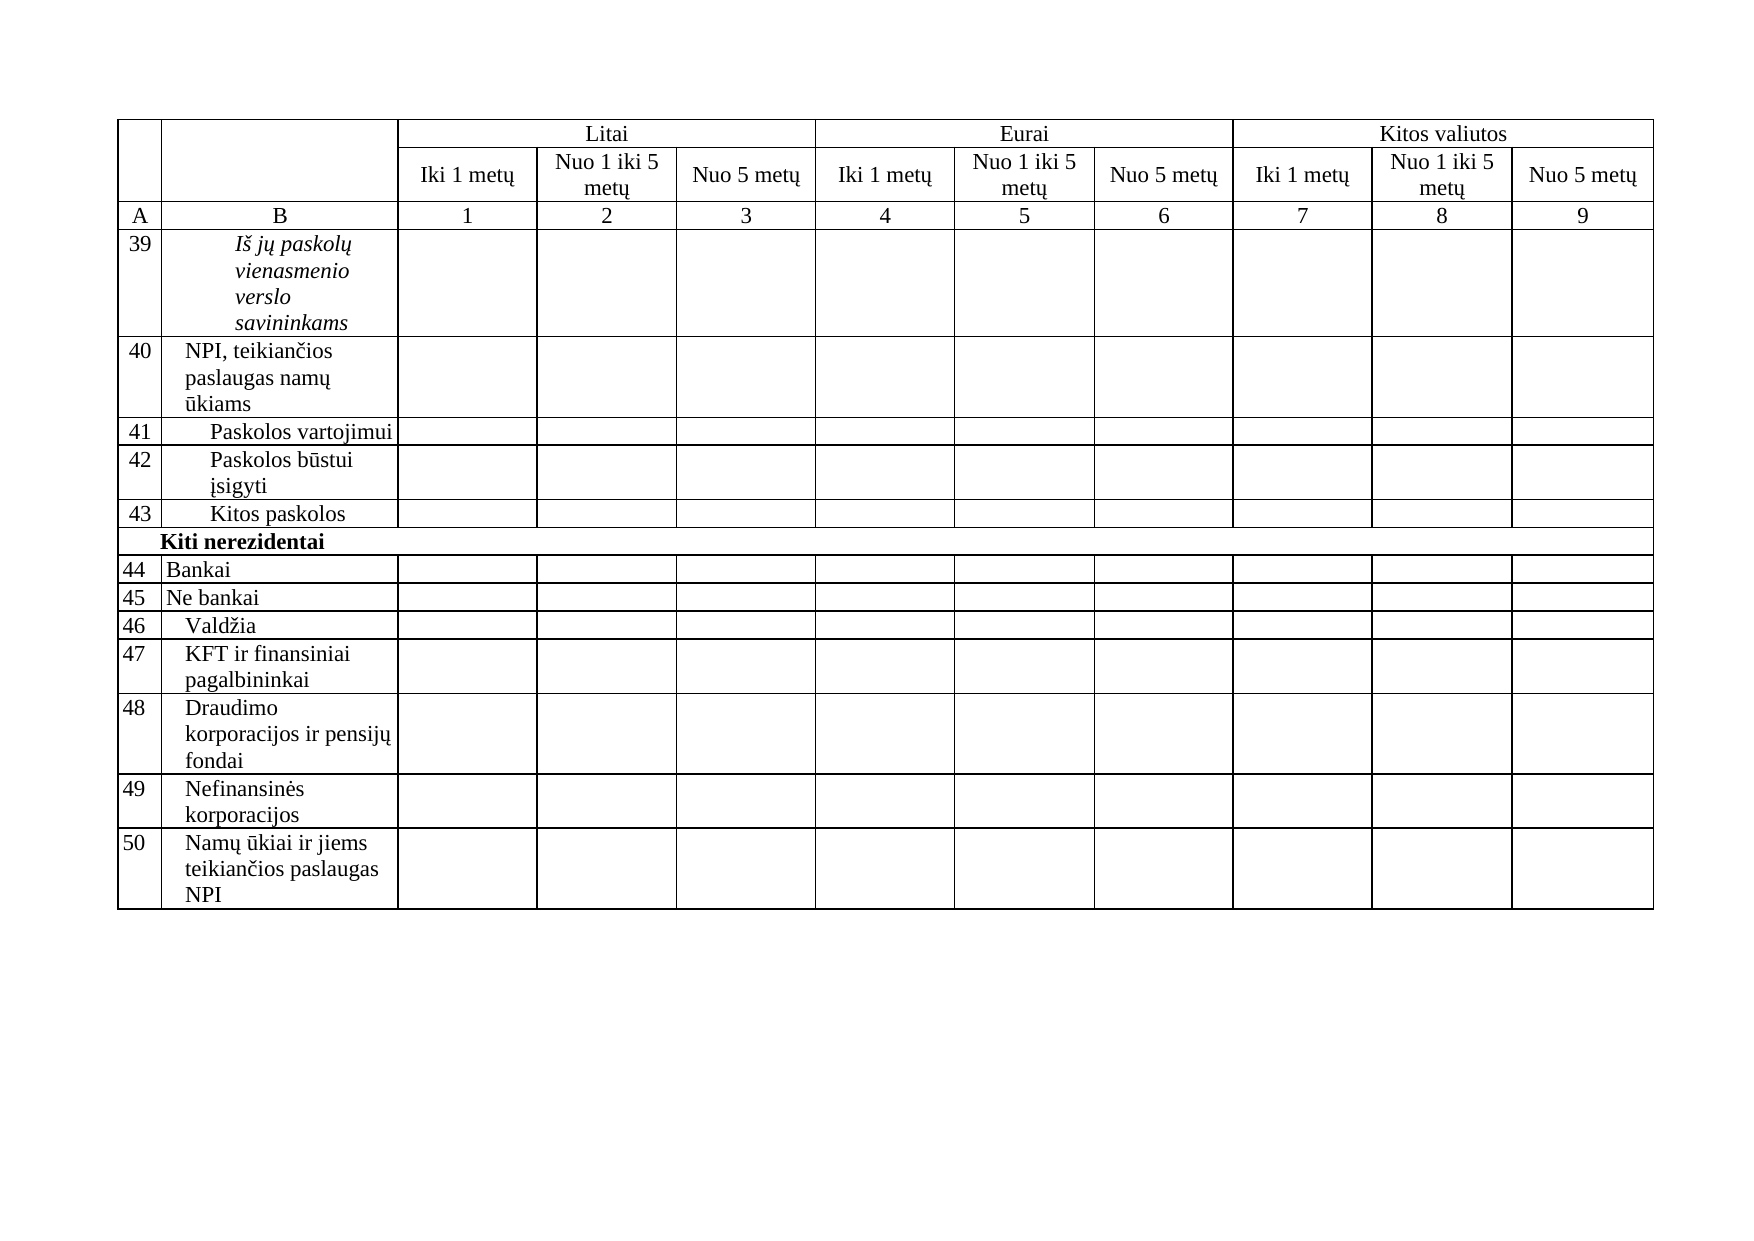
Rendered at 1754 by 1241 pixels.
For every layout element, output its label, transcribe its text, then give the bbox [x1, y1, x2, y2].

table_cell Iki 1 metų [399, 148, 536, 201]
table_cell [1513, 556, 1653, 582]
table_cell 40 [119, 337, 161, 416]
table_cell [955, 694, 1094, 773]
table_cell Nuo 1 iki 5 metų [538, 148, 676, 201]
table_cell [1513, 640, 1653, 692]
table_cell [399, 556, 536, 582]
table_cell [1095, 337, 1232, 416]
table_cell [538, 230, 676, 336]
table_cell [677, 556, 815, 582]
table_cell [816, 775, 954, 827]
table_cell KFT ir finansiniai pagalbininkai [162, 640, 397, 692]
table_cell Paskolos būstui įsigyti [162, 446, 397, 498]
table_cell [677, 584, 815, 610]
table_cell [399, 694, 536, 773]
table_cell [1234, 640, 1371, 692]
table_cell [538, 584, 676, 610]
table_cell [1095, 446, 1232, 498]
table_cell 3 [677, 202, 815, 229]
table_cell [399, 418, 536, 444]
table_cell [955, 584, 1094, 610]
table_cell [1095, 418, 1232, 444]
table_cell [1234, 584, 1371, 610]
table_cell 7 [1234, 202, 1371, 229]
table_header [119, 120, 161, 201]
table_cell 42 [119, 446, 161, 498]
table_cell [399, 612, 536, 638]
table_cell Draudimo korporacijos ir pensijų fondai [162, 694, 397, 773]
table_cell [1095, 694, 1232, 773]
table_header [162, 120, 397, 201]
table_cell 47 [119, 640, 161, 692]
table_cell [1095, 829, 1232, 908]
table_cell Iki 1 metų [816, 148, 954, 201]
table_cell 44 [119, 556, 161, 582]
table_cell Namų ūkiai ir jiems teikiančios paslaugas NPI [162, 829, 397, 908]
table_header Eurai [816, 120, 1232, 147]
table_cell [538, 694, 676, 773]
table_cell [1095, 640, 1232, 692]
table_cell 41 [119, 418, 161, 444]
table_cell [1373, 500, 1511, 526]
table_cell [399, 640, 536, 692]
table_cell [399, 230, 536, 336]
table_cell [538, 337, 676, 416]
table_cell 48 [119, 694, 161, 773]
table_cell [1373, 584, 1511, 610]
table_cell [955, 500, 1094, 526]
table_cell [538, 556, 676, 582]
table_cell [1373, 418, 1511, 444]
table_cell NPI, teikiančios paslaugas namų ūkiams [162, 337, 397, 416]
table_cell [399, 337, 536, 416]
table_cell Nuo 5 metų [1513, 148, 1653, 201]
table_cell [955, 612, 1094, 638]
table_header Kitos valiutos [1234, 120, 1653, 147]
table_cell [1373, 775, 1511, 827]
table_cell [399, 829, 536, 908]
table_cell [677, 775, 815, 827]
table_cell 8 [1373, 202, 1511, 229]
table_cell Valdžia [162, 612, 397, 638]
table_cell [677, 230, 815, 336]
table_cell [1234, 337, 1371, 416]
table_cell [1513, 337, 1653, 416]
table_cell [1373, 612, 1511, 638]
table_cell [1234, 230, 1371, 336]
table_cell [1234, 829, 1371, 908]
table_cell [677, 446, 815, 498]
table_cell Nuo 5 metų [677, 148, 815, 201]
table_cell [677, 694, 815, 773]
table_cell [816, 694, 954, 773]
table_cell [955, 418, 1094, 444]
table_cell [1513, 829, 1653, 908]
table_cell [399, 446, 536, 498]
table_cell [1373, 694, 1511, 773]
table_cell [677, 612, 815, 638]
table_cell [677, 500, 815, 526]
table_cell Bankai [162, 556, 397, 582]
table_cell [1373, 640, 1511, 692]
table_cell [677, 418, 815, 444]
table_cell Kiti nerezidentai [119, 528, 1653, 554]
table_cell [1234, 446, 1371, 498]
table_cell [816, 446, 954, 498]
table_cell [1234, 500, 1371, 526]
table_cell [955, 829, 1094, 908]
table_cell [1373, 337, 1511, 416]
table_cell [1513, 584, 1653, 610]
table_cell [1234, 556, 1371, 582]
table_cell [1234, 418, 1371, 444]
table_cell [538, 446, 676, 498]
table_cell [1513, 612, 1653, 638]
table_cell [1234, 694, 1371, 773]
table_cell [1513, 775, 1653, 827]
table_cell [1095, 612, 1232, 638]
table_cell [1095, 775, 1232, 827]
table_cell 1 [399, 202, 536, 229]
table_cell [1234, 775, 1371, 827]
table_cell 6 [1095, 202, 1232, 229]
table_cell [538, 829, 676, 908]
table_cell [1513, 694, 1653, 773]
table_cell [1513, 230, 1653, 336]
table_cell 9 [1513, 202, 1653, 229]
table_cell [955, 775, 1094, 827]
table_cell [538, 640, 676, 692]
table_cell [955, 446, 1094, 498]
table_cell [816, 230, 954, 336]
table_cell [955, 337, 1094, 416]
table_cell [538, 775, 676, 827]
table_cell Paskolos vartojimui [162, 418, 397, 444]
table_cell [816, 418, 954, 444]
table_cell [955, 640, 1094, 692]
table_cell Kitos paskolos [162, 500, 397, 526]
table_cell [816, 556, 954, 582]
table_header Litai [399, 120, 815, 147]
table_cell [955, 556, 1094, 582]
table_cell [677, 640, 815, 692]
table_cell 2 [538, 202, 676, 229]
table_cell Nuo 1 iki 5 metų [955, 148, 1094, 201]
table_cell [955, 230, 1094, 336]
table_cell [538, 500, 676, 526]
table_cell [538, 612, 676, 638]
table_cell Iš jų paskolų vienasmenio verslo savininkams [162, 230, 397, 336]
table_cell [399, 775, 536, 827]
table_cell Nefinansinės korporacijos [162, 775, 397, 827]
table_cell [1513, 500, 1653, 526]
table_cell [816, 612, 954, 638]
table_cell [399, 584, 536, 610]
table_cell [677, 337, 815, 416]
table_cell 4 [816, 202, 954, 229]
table_cell [1513, 418, 1653, 444]
table_cell A [119, 202, 161, 229]
table_cell 43 [119, 500, 161, 526]
table_cell [1095, 500, 1232, 526]
table_cell 46 [119, 612, 161, 638]
table_cell 5 [955, 202, 1094, 229]
table_cell B [162, 202, 397, 229]
table_cell [816, 829, 954, 908]
table_cell [399, 500, 536, 526]
table_cell [1513, 446, 1653, 498]
table_cell [1373, 230, 1511, 336]
table_cell [1095, 230, 1232, 336]
table_cell [816, 337, 954, 416]
table_cell [816, 640, 954, 692]
table_cell 49 [119, 775, 161, 827]
table_cell [677, 829, 815, 908]
table_cell [1373, 829, 1511, 908]
table_cell 45 [119, 584, 161, 610]
table_cell [1234, 612, 1371, 638]
table_cell 50 [119, 829, 161, 908]
table_cell Iki 1 metų [1234, 148, 1371, 201]
table_cell Nuo 5 metų [1095, 148, 1232, 201]
table_cell Ne bankai [162, 584, 397, 610]
table_cell [538, 418, 676, 444]
table_cell [1373, 446, 1511, 498]
table_cell [1095, 556, 1232, 582]
table_cell 39 [119, 230, 161, 336]
table_cell [1373, 556, 1511, 582]
table_cell Nuo 1 iki 5 metų [1373, 148, 1511, 201]
table_cell [816, 584, 954, 610]
table_cell [1095, 584, 1232, 610]
table_cell [816, 500, 954, 526]
